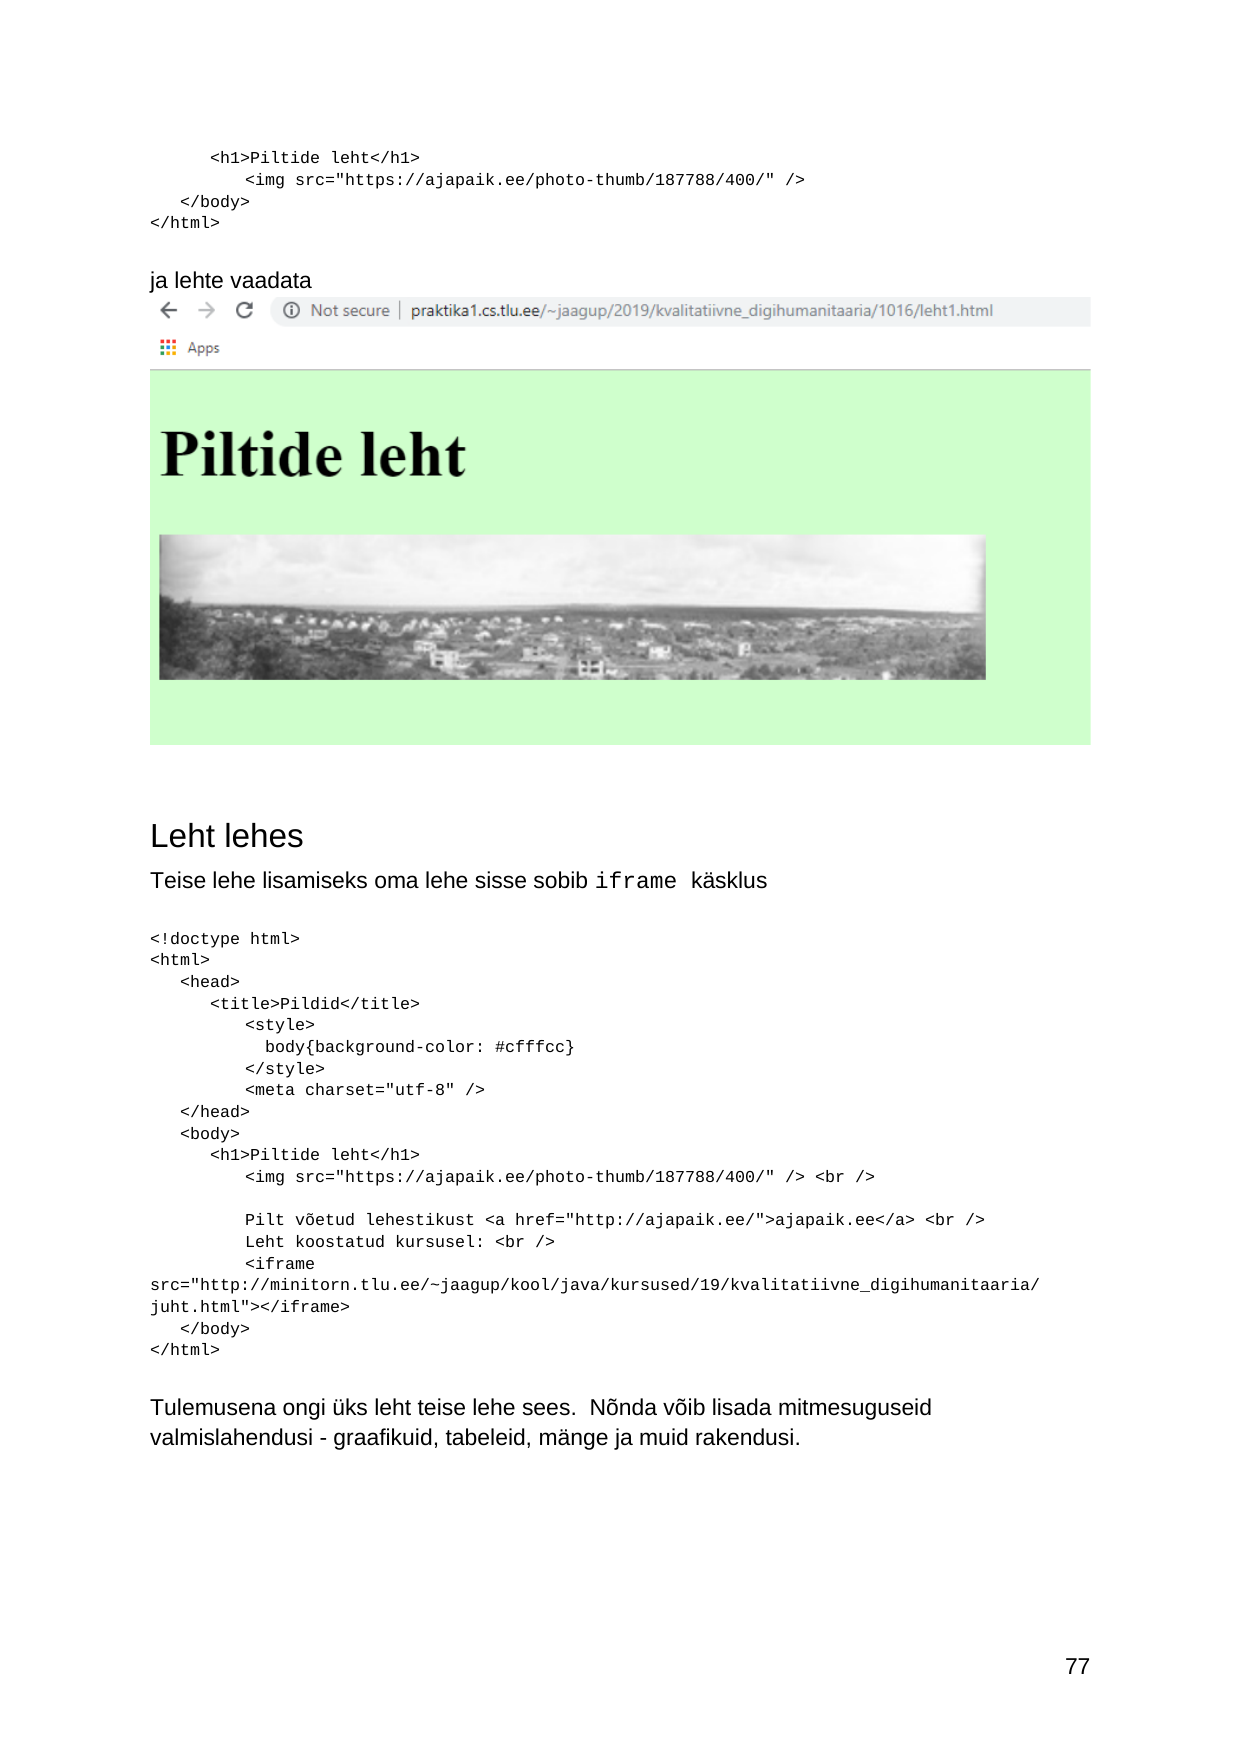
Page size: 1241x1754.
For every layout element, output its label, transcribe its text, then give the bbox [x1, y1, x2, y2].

text Teise lehe lisamiseks oma lehe sisse sobib iframe käsklus [150, 867, 1090, 896]
text <h1>Piltide leht</h1> [150, 1147, 1090, 1166]
text <head> [150, 973, 1090, 992]
text ja lehte vaadata [150, 267, 1090, 293]
text <img src="https://ajapaik.ee/photo-thumb/187788/400/" /> <br /> [150, 1168, 1090, 1187]
text Pilt võetud lehestikust <a href="http://ajapaik.ee/">ajapaik.ee</a> <br /> [150, 1212, 1090, 1231]
text </head> [150, 1103, 1090, 1122]
text </body> [150, 193, 1090, 212]
picture [150, 297, 1091, 745]
text <body> [150, 1125, 1090, 1144]
text <meta charset="utf-8" /> [150, 1082, 1090, 1101]
text </style> [150, 1060, 1090, 1079]
text </body> [150, 1320, 1090, 1339]
text <html> [150, 952, 1090, 971]
text Leht koostatud kursusel: <br /> [150, 1233, 1090, 1252]
subtitle Leht lehes [150, 817, 1090, 855]
text Tulemusena ongi üks leht teise lehe sees. Nõnda võib lisada mitmesuguseid valmislahendusi - graafikuid, tabeleid, mänge ja muid rakendusi. [150, 1394, 1090, 1450]
text <style> [150, 1017, 1090, 1036]
text <!doctype html> [150, 930, 1090, 949]
text body{background-color: #cfffcc} [150, 1038, 1090, 1057]
text <img src="https://ajapaik.ee/photo-thumb/187788/400/" /> [150, 172, 1090, 191]
text </html> [150, 215, 1090, 234]
text <title>Pildid</title> [150, 995, 1090, 1014]
text <iframe src="http://minitorn.tlu.ee/~jaagup/kool/java/kursused/19/kvalitatiivne_digihumanitaaria/juht.html"></iframe> [150, 1255, 1090, 1317]
text </html> [150, 1342, 1090, 1361]
text <h1>Piltide leht</h1> [150, 150, 1090, 169]
